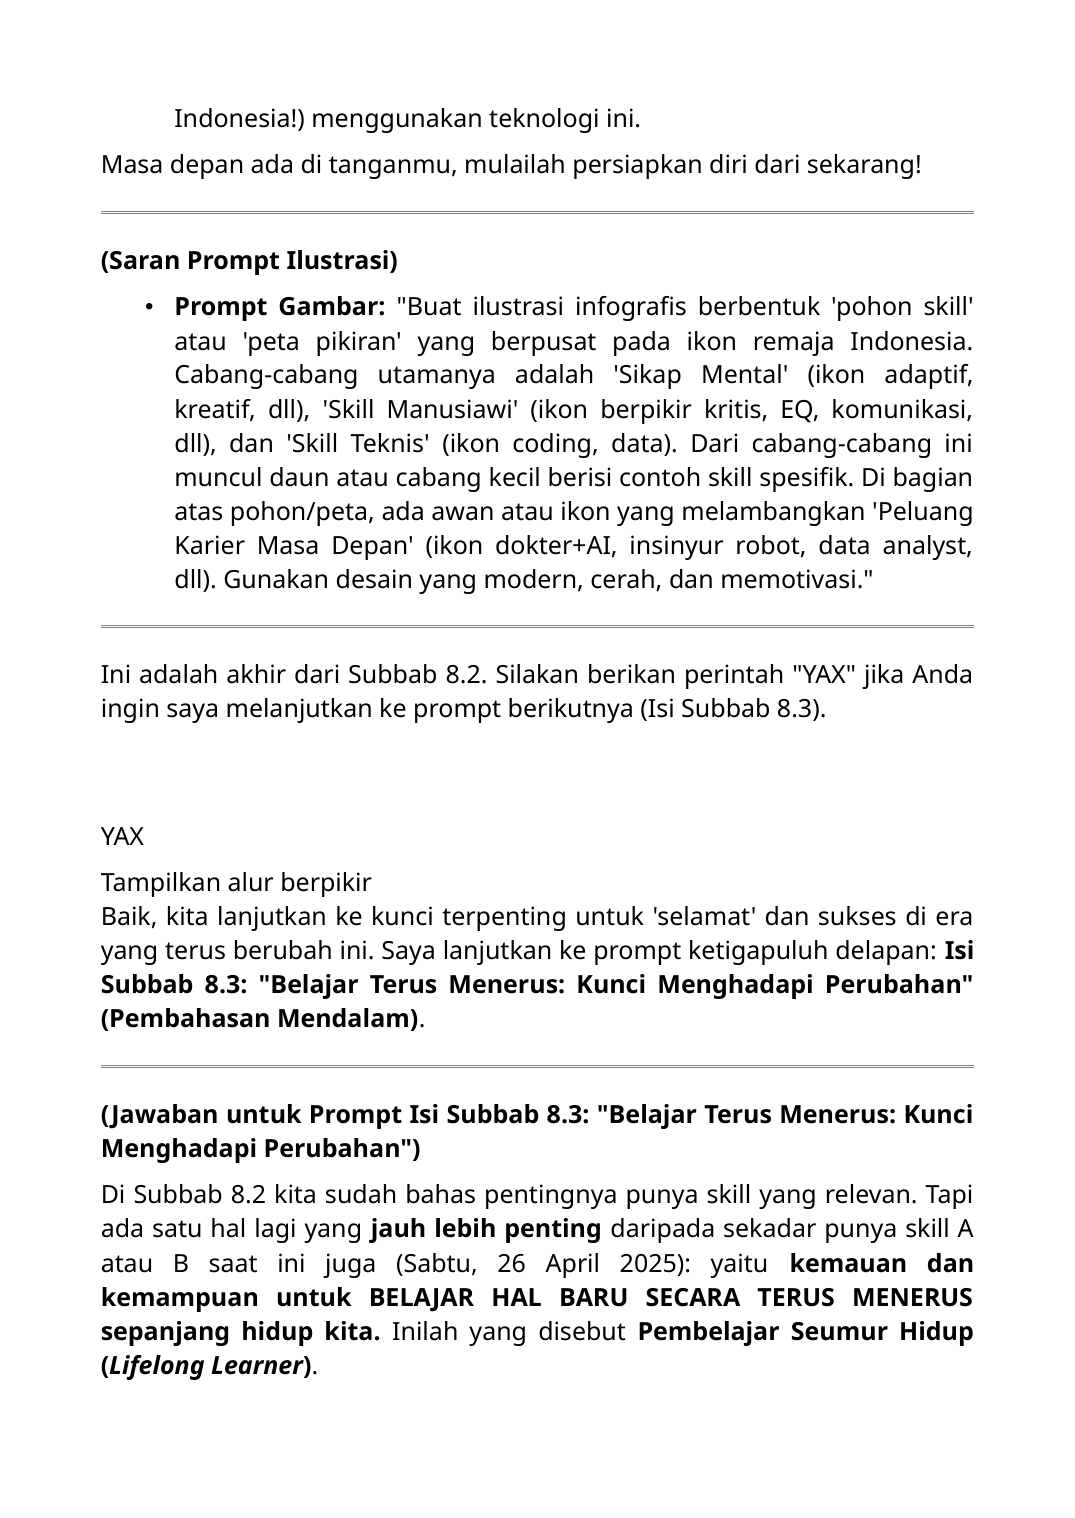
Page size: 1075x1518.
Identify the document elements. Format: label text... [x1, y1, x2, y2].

list Prompt Gambar: "Buat ilustrasi infografis berbentuk 'pohon skill' atau 'peta pikiran' yang berpusat pada ikon remaja Indonesia. Cabang-cabang utamanya adalah 'Sikap Mental' (ikon adaptif, kreatif, dll), 'Skill Manusiawi' (ikon berpikir kritis, EQ, komunikasi, dll), dan 'Skill Teknis' (ikon coding, data). Dari cabang-cabang ini muncul daun atau cabang kecil berisi contoh skill spesifik. Di bagian atas pohon/peta, ada awan atau ikon yang melambangkan 'Peluang Karier Masa Depan' (ikon dokter+AI, insinyur robot, data analyst, dll). Gunakan desain yang modern, cerah, dan memotivasi." [145, 289, 974, 596]
text (Saran Prompt Ilustrasi) [101, 242, 974, 277]
text Tampilkan alur berpikir [101, 865, 974, 899]
text Masa depan ada di tanganmu, mulailah persiapkan diri dari sekarang! [101, 147, 974, 181]
text (Jawaban untuk Prompt Isi Subbab 8.3: "Belajar Terus Menerus: Kunci Menghadapi Perubahan") [101, 1096, 974, 1164]
list Indonesia!) menggunakan teknologi ini. [145, 101, 974, 134]
text Di Subbab 8.2 kita sudah bahas pentingnya punya skill yang relevan. Tapi ada satu hal lagi yang jauh lebih penting daripada sekadar punya skill A atau B saat ini juga (Sabtu, 26 April 2025): yaitu kemauan dan kemampuan untuk BELAJAR HAL BARU SECARA TERUS MENERUS sepanjang hidup kita. Inilah yang disebut Pembelajar Seumur Hidup (Lifelong Learner). [101, 1177, 974, 1381]
text Baik, kita lanjutkan ke kunci terpenting untuk 'selamat' dan sukses di era yang terus berubah ini. Saya lanjutkan ke prompt ketigapuluh delapan: Isi Subbab 8.3: "Belajar Terus Menerus: Kunci Menghadapi Perubahan" (Pembahasan Mendalam). [101, 899, 974, 1035]
text Ini adalah akhir dari Subbab 8.2. Silakan berikan perintah "YAX" jika Anda ingin saya melanjutkan ke prompt berikutnya (Isi Subbab 8.3). [101, 657, 974, 725]
text YAX [101, 818, 974, 852]
